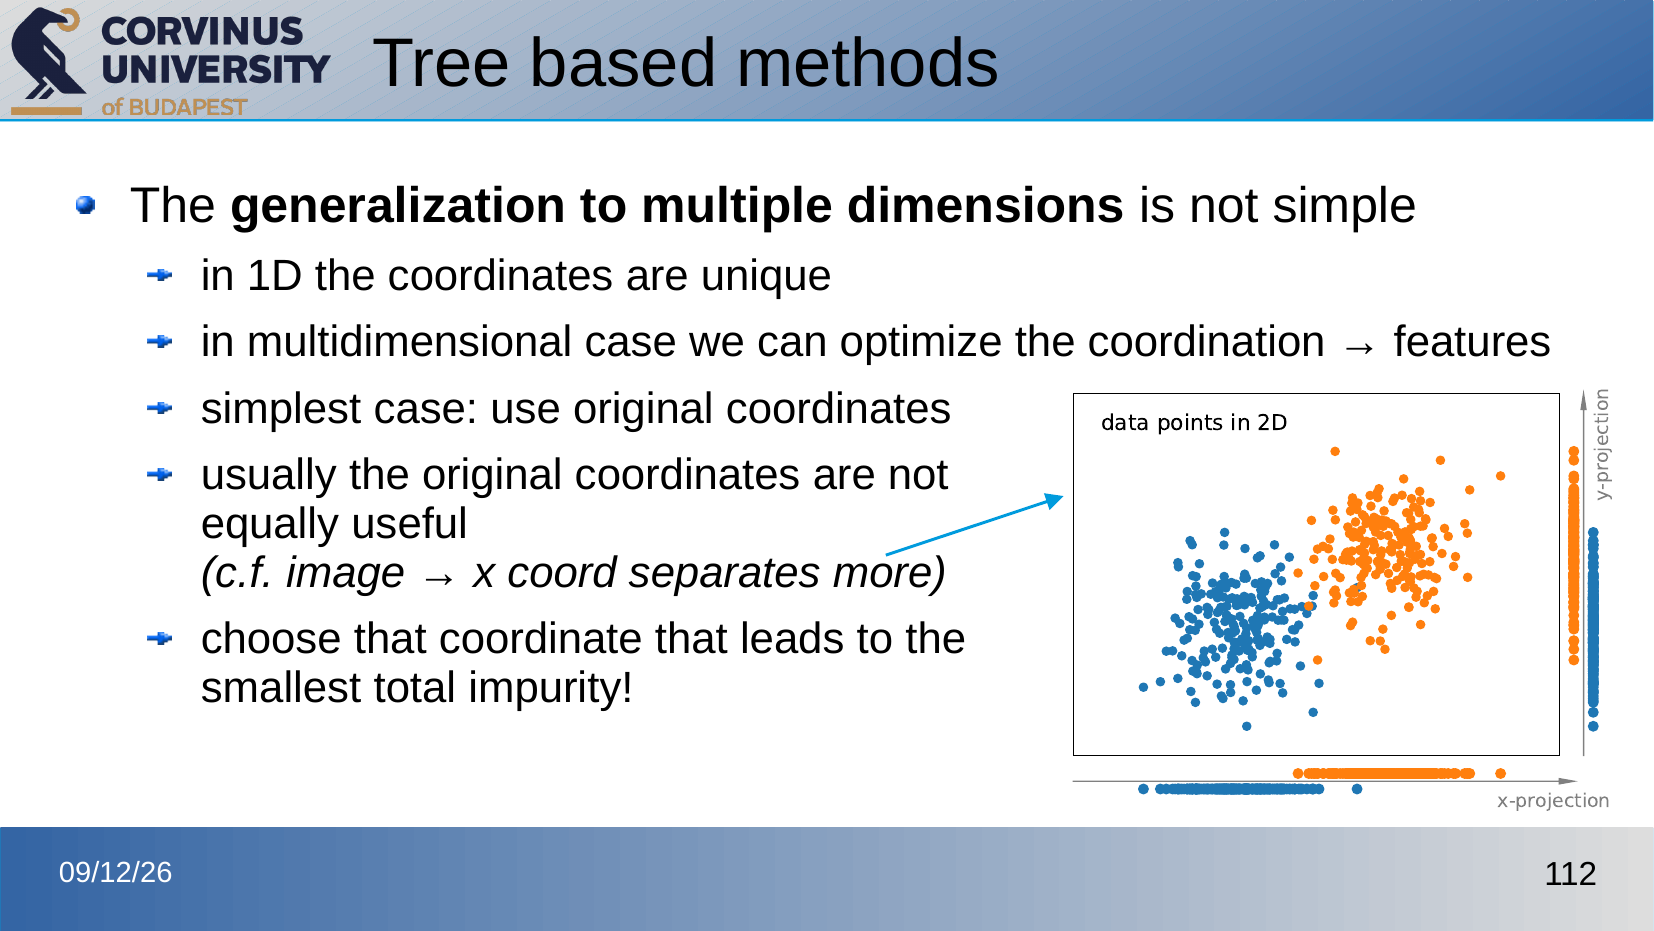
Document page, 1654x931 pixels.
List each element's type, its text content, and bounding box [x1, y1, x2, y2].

picture [1063, 377, 1622, 821]
list The generalization to multiple dimensions is not simple in 1D the coordinates are unique in multidimensional case we can optimize the coordination → features simplest case: use original coordinates usually the original coordinates are not equally useful (c.f. image → x coord separates more) choose that coordinate that leads to the smallest total impurity! [59, 177, 1595, 768]
picture [11, 7, 331, 115]
title Tree based methods [372, 23, 1625, 103]
